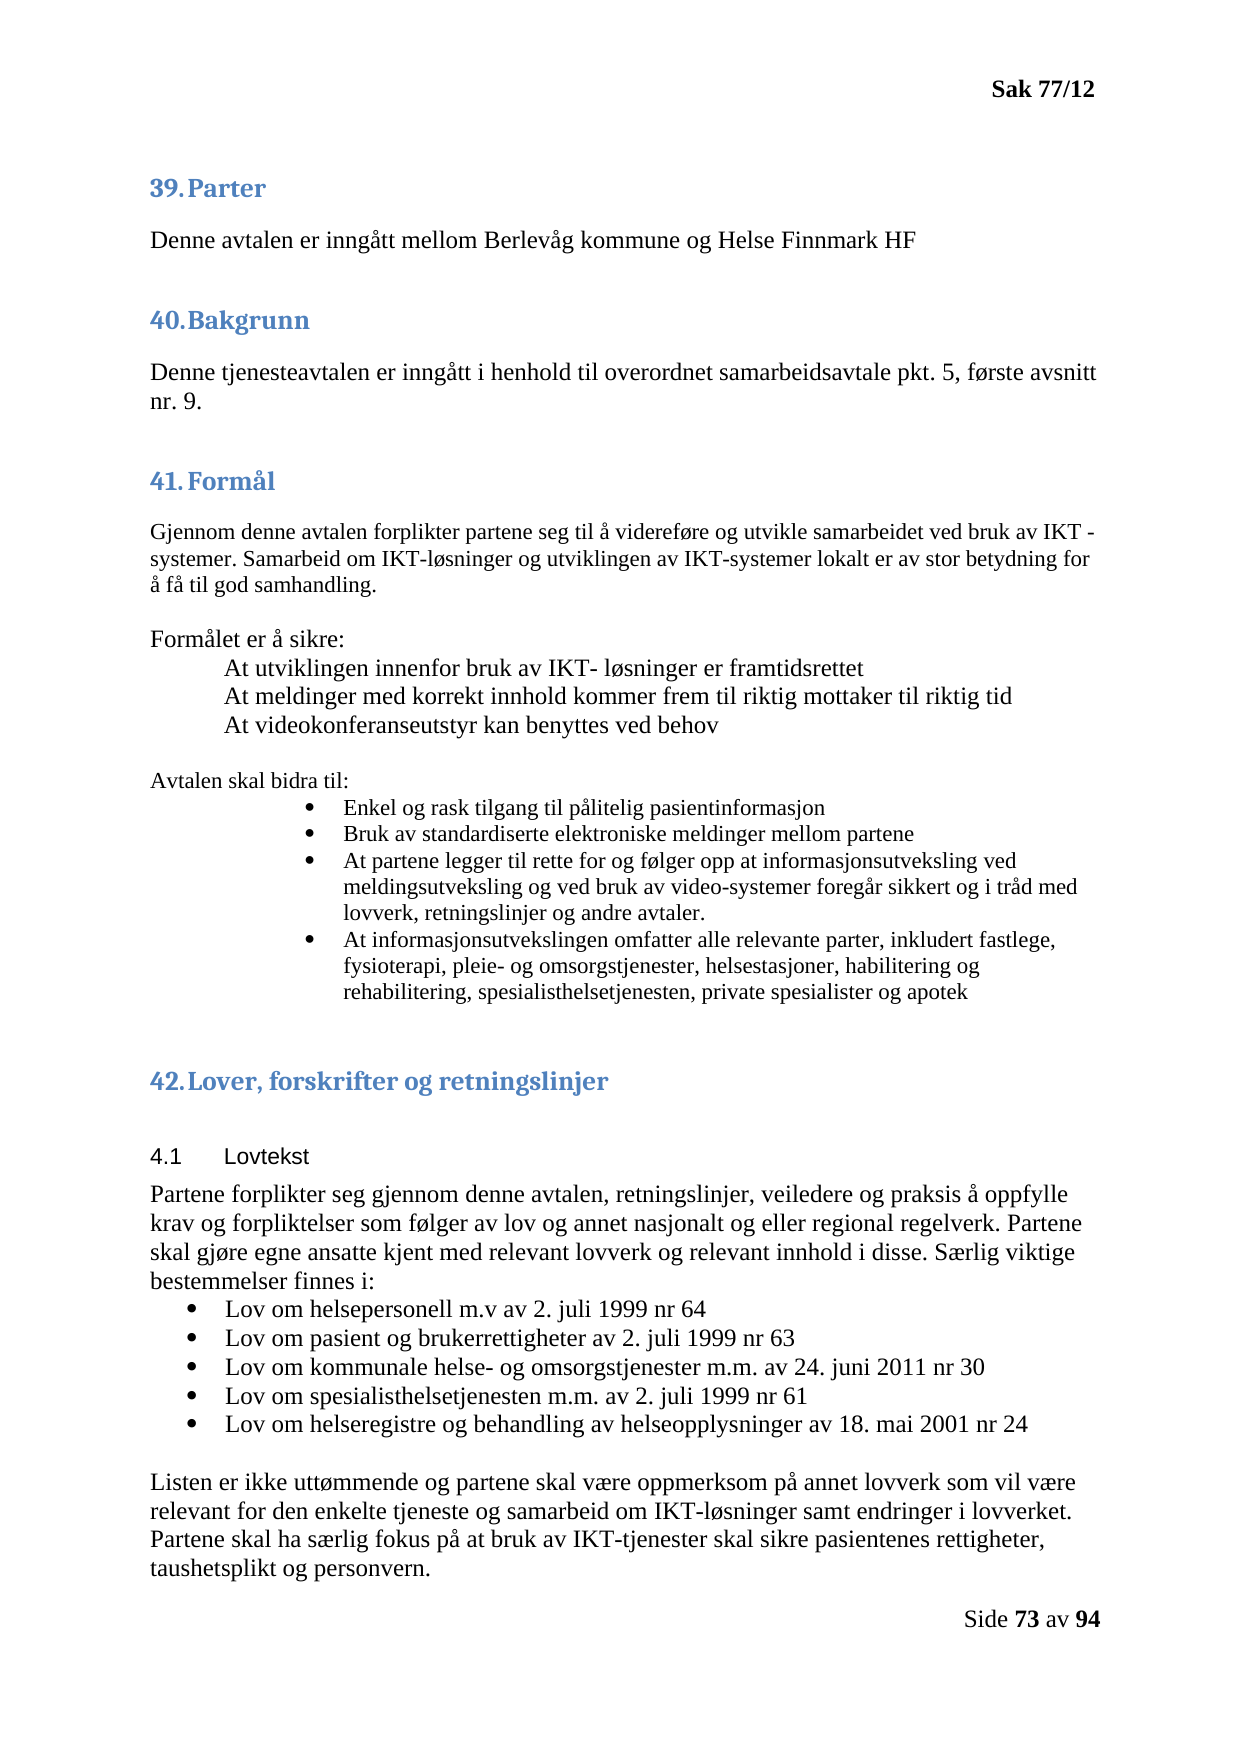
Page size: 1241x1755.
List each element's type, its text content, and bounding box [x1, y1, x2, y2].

list Lov om kommunale helse- og omsorgstjenester m.m. av 24. juni 2011 nr 30 [187, 1352, 1100, 1381]
text Listen er ikke uttømmende og partene skal være oppmerksom på annet lovverk som vil være relevant for den enkelte tjeneste og samarbeid om IKT-løsninger samt endringer i lovverket. [150, 1467, 1100, 1524]
list Lov om helsepersonell m.v av 2. juli 1999 nr 64 [187, 1294, 1100, 1323]
text At videokonferanseutstyr kan benyttes ved behov [150, 710, 1100, 739]
list At informasjonsutvekslingen omfatter alle relevante parter, inkludert fastlege, fysioterapi, pleie- og omsorgstjenester, helsestasjoner, habilitering og rehabilitering, spesialisthelsetjenesten, private spesialister og apotek [306, 926, 1100, 1005]
list Lov om helseregistre og behandling av helseopplysninger av 18. mai 2001 nr 24 [187, 1409, 1100, 1438]
text Partene skal ha særlig fokus på at bruk av IKT-tjenester skal sikre pasientenes rettigheter, taushetsplikt og personvern. [150, 1524, 1100, 1582]
text Formålet er å sikre: [150, 624, 1100, 653]
text Gjennom denne avtalen forplikter partene seg til å videreføre og utvikle samarbeidet ved bruk av IKT - systemer. Samarbeid om IKT-løsninger og utviklingen av IKT-systemer lokalt er av stor betydning for å få til god samhandling. [150, 518, 1100, 597]
list Lover, forskrifter og retningslinjer [150, 1066, 1100, 1097]
list Lov om pasient og brukerrettigheter av 2. juli 1999 nr 63 [187, 1323, 1100, 1352]
text At utviklingen innenfor bruk av IKT- løsninger er framtidsrettet [150, 653, 1100, 681]
list Parter [150, 173, 1100, 204]
text Partene forplikter seg gjennom denne avtalen, retningslinjer, veiledere og praksis å oppfylle krav og forpliktelser som følger av lov og annet nasjonalt og eller regional regelverk. Partene skal gjøre egne ansatte kjent med relevant lovverk og relevant innhold i disse. Særlig viktige bestemmelser finnes i: [150, 1179, 1100, 1294]
list Bruk av standardiserte elektroniske meldinger mellom partene [306, 820, 1100, 847]
list Formål [150, 466, 1100, 498]
text Denne tjenesteavtalen er inngått i henhold til overordnet samarbeidsavtale pkt. 5, første avsnitt nr. 9. [150, 357, 1100, 415]
subtitle 4.1 Lovtekst [150, 1143, 1100, 1169]
list At partene legger til rette for og følger opp at informasjonsutveksling ved meldingsutveksling og ved bruk av video-systemer foregår sikkert og i tråd med lovverk, retningslinjer og andre avtaler. [306, 847, 1100, 926]
list Bakgrunn [150, 305, 1100, 336]
list Enkel og rask tilgang til pålitelig pasientinformasjon [306, 794, 1100, 820]
text Denne avtalen er inngått mellom Berlevåg kommune og Helse Finnmark HF [150, 225, 1100, 254]
text Avtalen skal bidra til: [150, 768, 1100, 794]
text At meldinger med korrekt innhold kommer frem til riktig mottaker til riktig tid [150, 681, 1100, 710]
list Lov om spesialisthelsetjenesten m.m. av 2. juli 1999 nr 61 [187, 1381, 1100, 1409]
